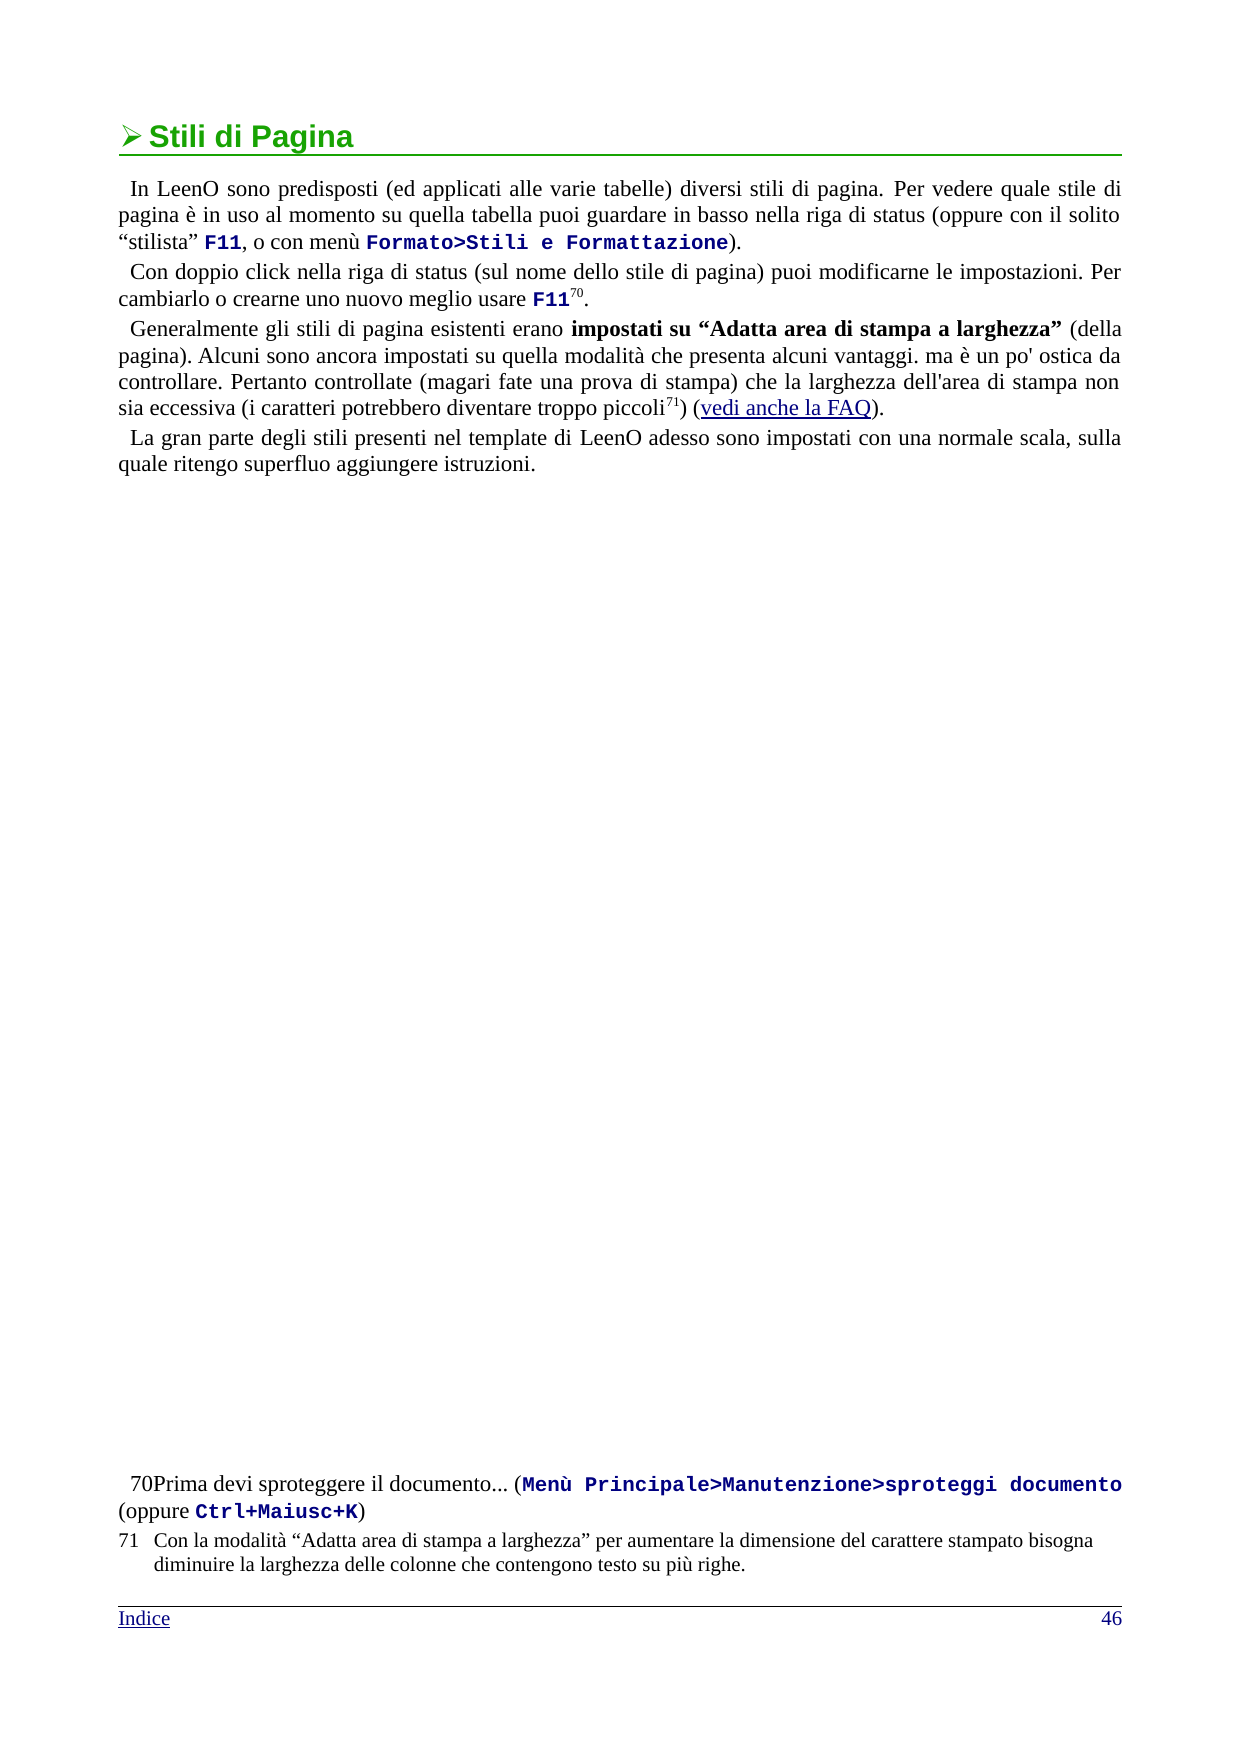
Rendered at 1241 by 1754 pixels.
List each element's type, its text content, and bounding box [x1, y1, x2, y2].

text La gran parte degli stili presenti nel template di LeenO adesso sono impostati con una normale scala, sulla quale ritengo superfluo aggiungere istruzioni. [118, 424, 1122, 476]
subtitle Stili di Pagina [119, 118, 1122, 154]
text Prima devi sproteggere il documento... (Menù Principale>Manutenzione>sproteggi documento (oppure Ctrl+Maiusc+K) [118, 1470, 1122, 1525]
text In LeenO sono predisposti (ed applicati alle varie tabelle) diversi stili di pagina. Per vedere quale stile di pagina è in uso al momento su quella tabella puoi guardare in basso nella riga di status (oppure con il solito “stilista” F11, o con menù Formato>Stili e Formattazione). [118, 175, 1122, 256]
text Con la modalità “Adatta area di stampa a larghezza” per aumentare la dimensione del carattere stampato bisogna diminuire la larghezza delle colonne che contengono testo su più righe. [118, 1528, 1122, 1576]
text Generalmente gli stili di pagina esistenti erano impostati su “Adatta area di stampa a larghezza” (della pagina). Alcuni sono ancora impostati su quella modalità che presenta alcuni vantaggi. ma è un po' ostica da controllare. Pertanto controllate (magari fate una prova di stampa) che la larghezza dell'area di stampa non sia eccessiva (i caratteri potrebbero diventare troppo piccoli) (vedi anche la FAQ). [118, 315, 1122, 421]
text Con doppio click nella riga di status (sul nome dello stile di pagina) puoi modificarne le impostazioni. Per cambiarlo o crearne uno nuovo meglio usare F11. [118, 258, 1122, 312]
